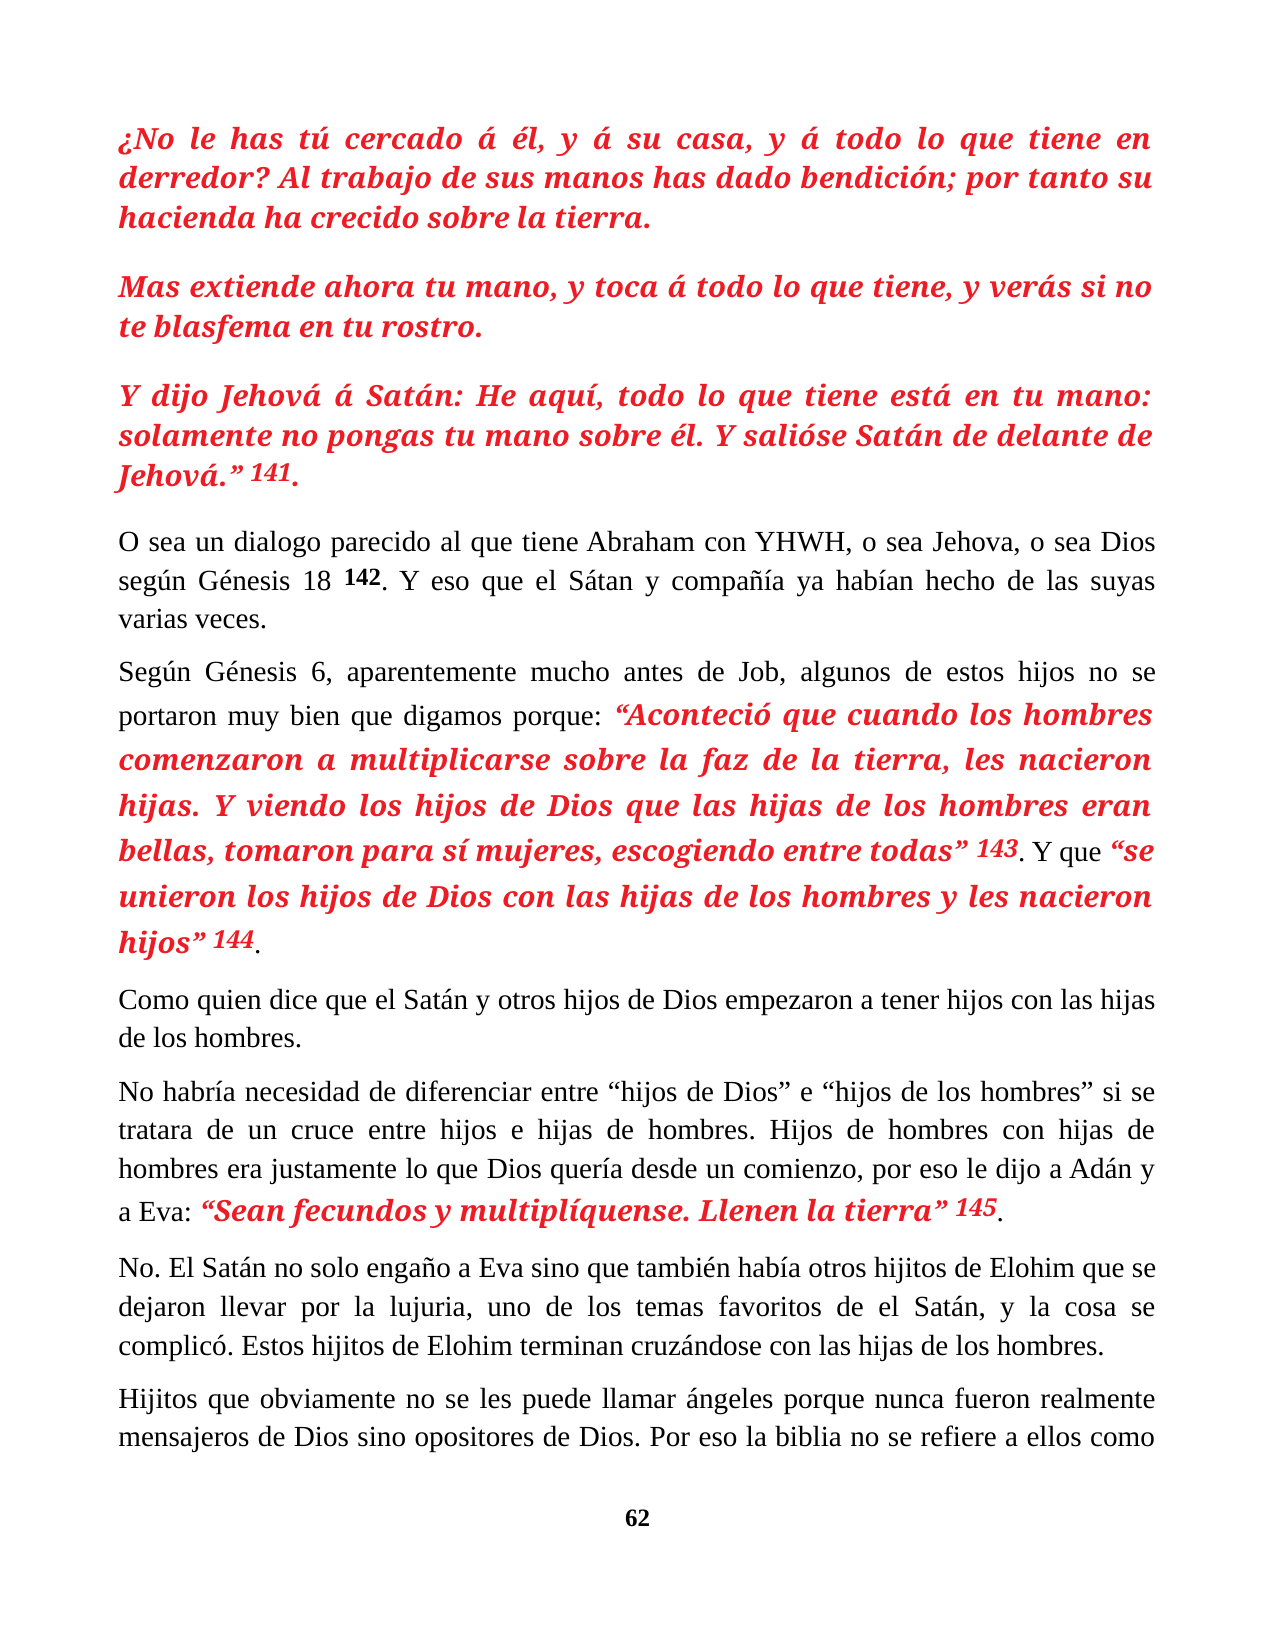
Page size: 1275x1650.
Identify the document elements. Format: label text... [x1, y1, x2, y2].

text No habría necesidad de diferenciar entre “hijos de Dios” e “hijos de los hombres” si se tratara de un cruce entre hijos e hijas de hombres. Hijos de hombres con hijas de hombres era justamente lo que Dios quería desde un comienzo, por eso le dijo a Adán y a Eva: “Sean fecundos y multiplíquense. Llenen la tierra” . [118, 1074, 1157, 1230]
text Según Génesis 6, aparentemente mucho antes de Job, algunos de estos hijos no se portaron muy bien que digamos porque: “Aconteció que cuando los hombres comenzaron a multiplicarse sobre la faz de la tierra, les nacieron hijas. Y viendo los hijos de Dios que las hijas de los hombres eran bellas, tomaron para sí mujeres, escogiendo entre todas” . Y que “se unieron los hijos de Dios con las hijas de los hombres y les nacieron hijos” . [118, 654, 1157, 962]
text ¿No le has tú cercado á él, y á su casa, y á todo lo que tiene en derredor? Al trabajo de sus manos has dado bendición; por tanto su hacienda ha crecido sobre la tierra. [118, 118, 1157, 237]
text Como quien dice que el Satán y otros hijos de Dios empezaron a tener hijos con las hijas de los hombres. [118, 982, 1157, 1054]
text Y dijo Jehová á Satán: He aquí, todo lo que tiene está en tu mano: solamente no pongas tu mano sobre él. Y salióse Satán de delante de Jehová.” . [118, 376, 1157, 494]
text Mas extiende ahora tu mano, y toca á todo lo que tiene, y verás si no te blasfema en tu rostro. [118, 267, 1157, 346]
text Hijitos que obviamente no se les puede llamar ángeles porque nunca fueron realmente mensajeros de Dios sino opositores de Dios. Por eso la biblia no se refiere a ellos como [118, 1381, 1157, 1453]
text O sea un dialogo parecido al que tiene Abraham con YHWH, o sea Jehova, o sea Dios según Génesis 18 . Y eso que el Sátan y compañía ya habían hecho de las suyas varias veces. [118, 524, 1157, 635]
text No. El Satán no solo engaño a Eva sino que también había otros hijitos de Elohim que se dejaron llevar por la lujuria, uno de los temas favoritos de el Satán, y la cosa se complicó. Estos hijitos de Elohim terminan cruzándose con las hijas de los hombres. [118, 1251, 1157, 1361]
